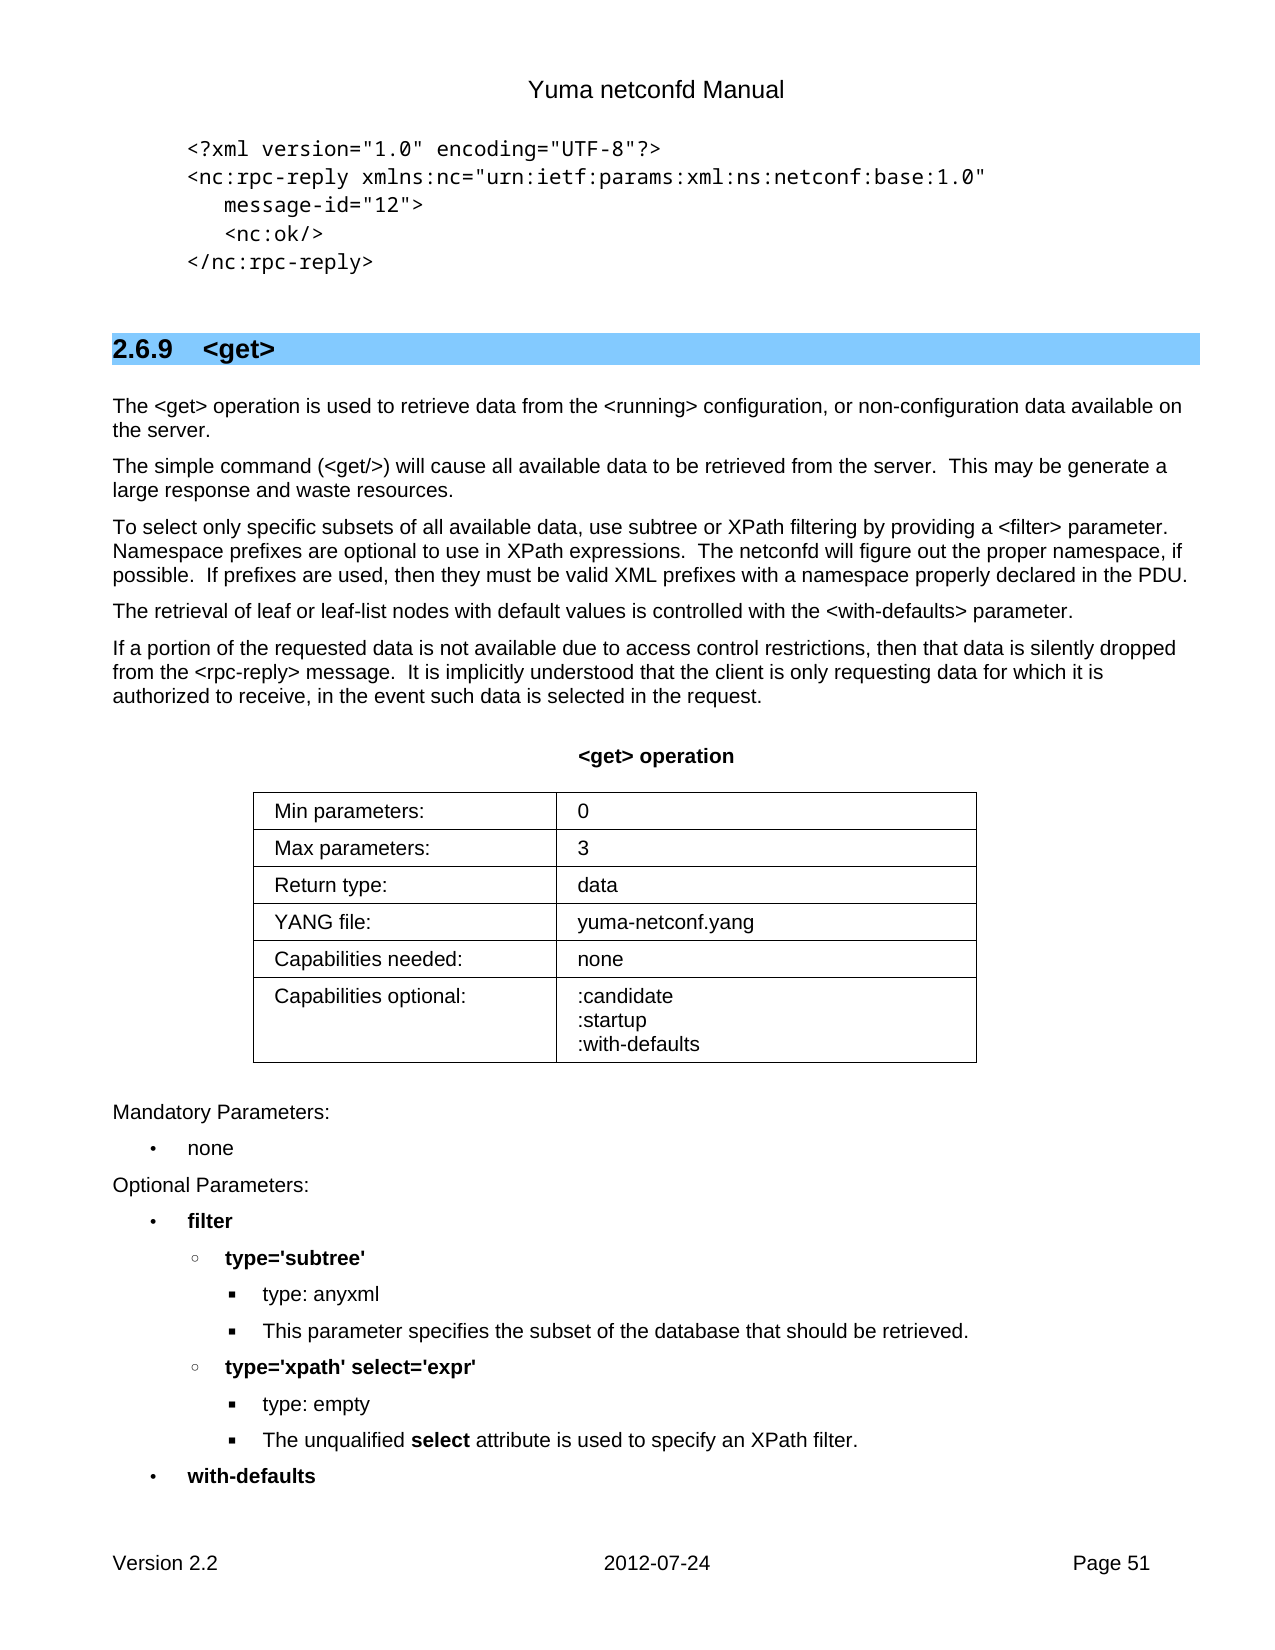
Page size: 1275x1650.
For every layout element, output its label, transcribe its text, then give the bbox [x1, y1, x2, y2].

table_cell :candidate :startup :with-defaults [557, 978, 976, 1062]
table_cell YANG file: [254, 904, 556, 940]
text Optional Parameters: [112, 1173, 1200, 1197]
list filter [150, 1209, 1200, 1233]
list This parameter specifies the subset of the database that should be retrieved. [225, 1318, 1200, 1342]
text If a portion of the requested data is not available due to access control restrictions, then that data is silently dropped from the <rpc-reply> message. It is implicitly understood that the client is only requesting data for which it is authorized to receive, in the event such data is selected in the request. [112, 636, 1200, 707]
table_header Min parameters: [254, 793, 556, 829]
table_cell yuma-netconf.yang [557, 904, 976, 940]
list none [150, 1136, 1200, 1160]
list The unqualified select attribute is used to specify an XPath filter. [225, 1428, 1200, 1452]
table_header 0 [557, 793, 976, 829]
text message-id="12"> [186, 191, 1200, 219]
list type='xpath' select='expr' [187, 1355, 1200, 1379]
text The <get> operation is used to retrieve data from the <running> configuration, or non-configuration data available on the server. [112, 394, 1200, 442]
text The retrieval of leaf or leaf-list nodes with default values is controlled with the <with-defaults> parameter. [112, 599, 1200, 623]
text </nc:rpc-reply> [186, 247, 1200, 276]
text <nc:ok/> [186, 219, 1200, 247]
text To select only specific subsets of all available data, use subtree or XPath filtering by providing a <filter> parameter. Namespace prefixes are optional to use in XPath expressions. The netconfd will figure out the proper namespace, if possible. If prefixes are used, then they must be valid XML prefixes with a namespace properly declared in the PDU. [112, 515, 1200, 587]
table_cell Return type: [254, 867, 556, 903]
subtitle <get> operation [127, 744, 1185, 768]
table_cell data [557, 867, 976, 903]
subtitle <get> [112, 333, 1200, 365]
text Mandatory Parameters: [112, 1100, 1200, 1124]
table_cell Capabilities needed: [254, 941, 556, 977]
table_cell Capabilities optional: [254, 978, 556, 1062]
table_cell none [557, 941, 976, 977]
table_cell Max parameters: [254, 830, 556, 866]
list with-defaults [150, 1464, 1200, 1488]
text <?xml version="1.0" encoding="UTF-8"?> [186, 134, 1200, 162]
text <nc:rpc-reply xmlns:nc="urn:ietf:params:xml:ns:netconf:base:1.0" [186, 162, 1200, 191]
list type='subtree' [187, 1246, 1200, 1269]
list type: anyxml [225, 1282, 1200, 1306]
table_cell 3 [557, 830, 976, 866]
list type: empty [225, 1391, 1200, 1415]
text The simple command (<get/>) will cause all available data to be retrieved from the server. This may be generate a large response and waste resources. [112, 454, 1200, 502]
